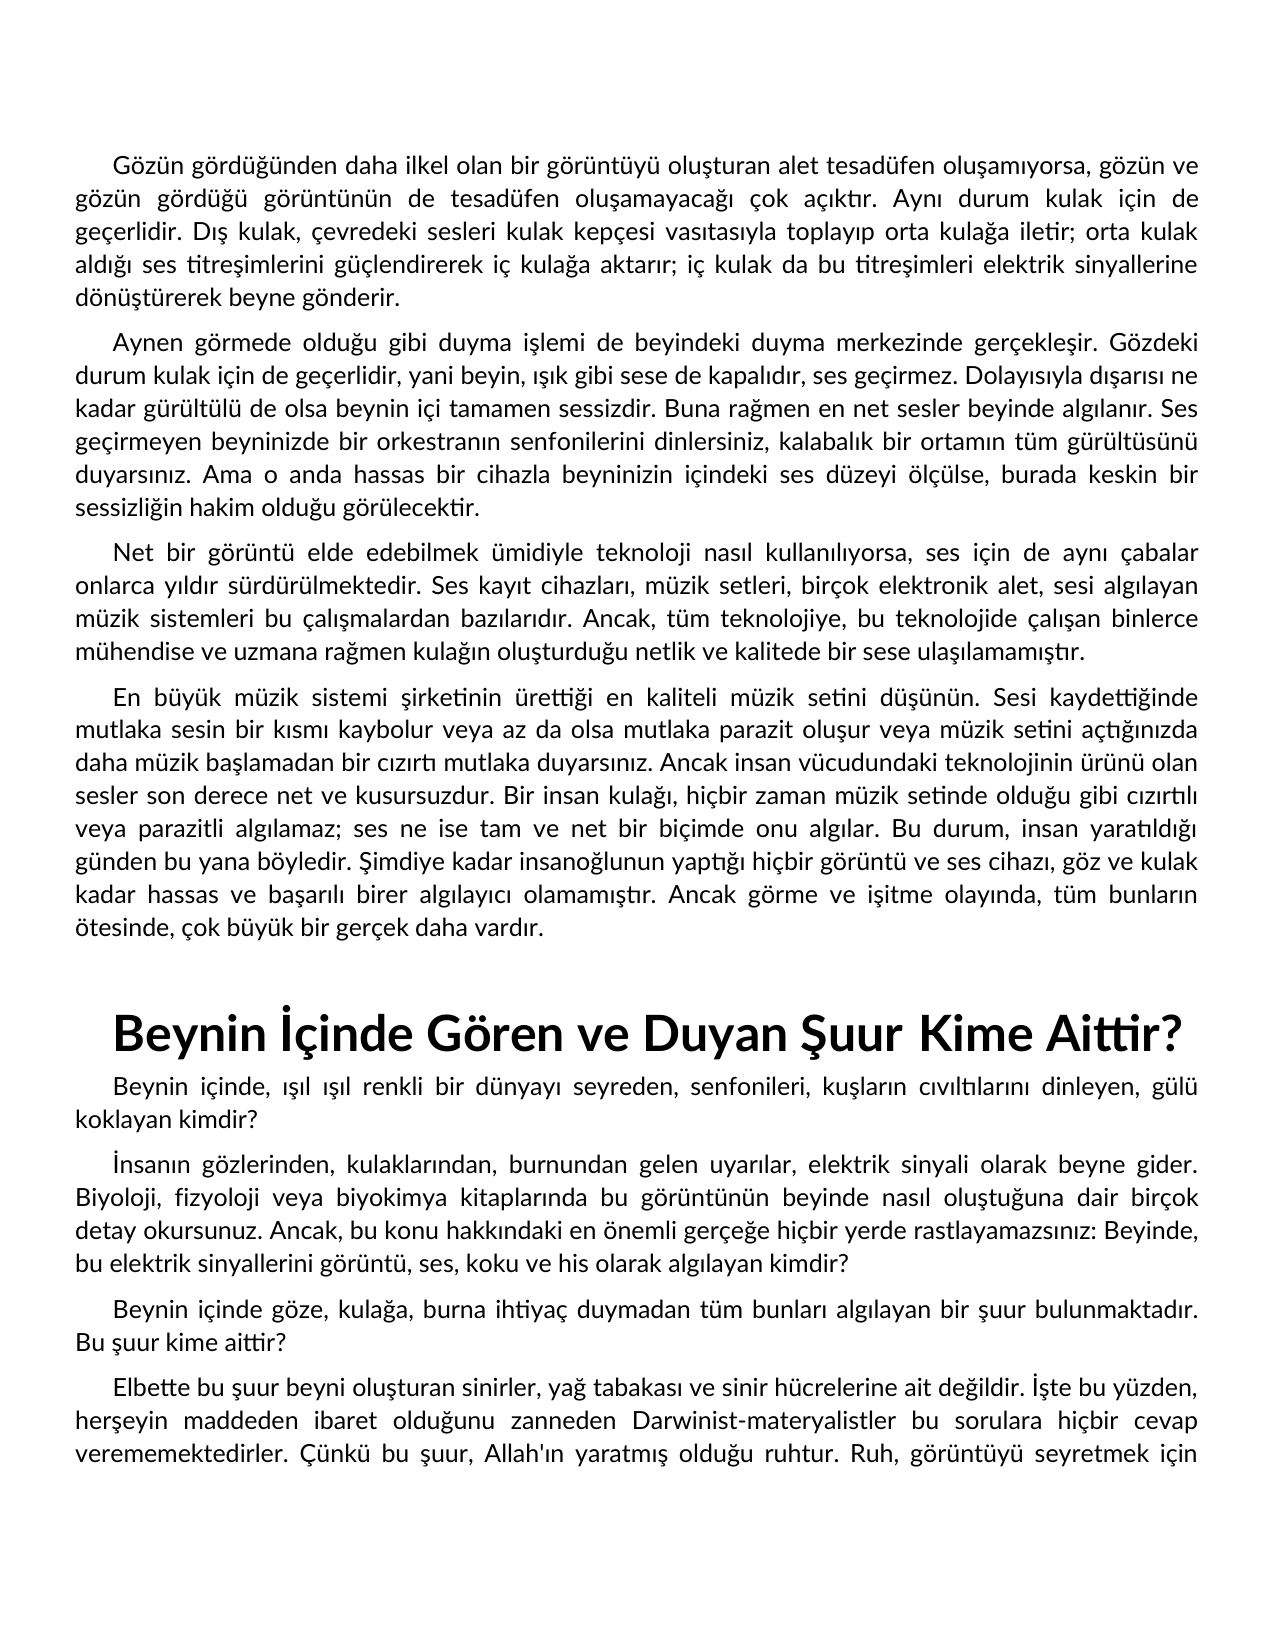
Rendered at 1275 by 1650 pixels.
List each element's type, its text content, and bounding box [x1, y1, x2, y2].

text Elbette bu şuur beyni oluşturan sinirler, yağ tabakası ve sinir hücrelerine ait değildir. İşte bu yüzden, herşeyin maddeden ibaret olduğunu zanneden Darwinist-materyalistler bu sorulara hiçbir cevap verememektedirler. Çünkü bu şuur, Allah'ın yaratmış olduğu ruhtur. Ruh, görüntüyü seyretmek için [75, 1372, 1200, 1467]
text Beynin içinde göze, kulağa, burna ihtiyaç duymadan tüm bunları algılayan bir şuur bulunmaktadır. Bu şuur kime aittir? [75, 1293, 1200, 1356]
text Beynin içinde, ışıl ışıl renkli bir dünyayı seyreden, senfonileri, kuşların cıvıltılarını dinleyen, gülü koklayan kimdir? [75, 1071, 1200, 1134]
text Net bir görüntü elde edebilmek ümidiyle teknoloji nasıl kullanılıyorsa, ses için de aynı çabalar onlarca yıldır sürdürülmektedir. Ses kayıt cihazları, müzik setleri, birçok elektronik alet, sesi algılayan müzik sistemleri bu çalışmalardan bazılarıdır. Ancak, tüm teknolojiye, bu teknolojide çalışan binlerce mühendise ve uzmana rağmen kulağın oluşturduğu netlik ve kalitede bir sese ulaşılamamıştır. [75, 537, 1200, 666]
text Aynen görmede olduğu gibi duyma işlemi de beyindeki duyma merkezinde gerçekleşir. Gözdeki durum kulak için de geçerlidir, yani beyin, ışık gibi sese de kapalıdır, ses geçirmez. Dolayısıyla dışarısı ne kadar gürültülü de olsa beynin içi tamamen sessizdir. Buna rağmen en net sesler beyinde algılanır. Ses geçirmeyen beyninizde bir orkestranın senfonilerini dinlersiniz, kalabalık bir ortamın tüm gürültüsünü duyarsınız. Ama o anda hassas bir cihazla beyninizin içindeki ses düzeyi ölçülse, burada keskin bir sessizliğin hakim olduğu görülecektir. [75, 327, 1200, 522]
text Gözün gördüğünden daha ilkel olan bir görüntüyü oluşturan alet tesadüfen oluşamıyorsa, gözün ve gözün gördüğü görüntünün de tesadüfen oluşamayacağı çok açıktır. Aynı durum kulak için de geçerlidir. Dış kulak, çevredeki sesleri kulak kepçesi vasıtasıyla toplayıp orta kulağa iletir; orta kulak aldığı ses titreşimlerini güçlendirerek iç kulağa aktarır; iç kulak da bu titreşimleri elektrik sinyallerine dönüştürerek beyne gönderir. [75, 150, 1200, 312]
text En büyük müzik sistemi şirketinin ürettiği en kaliteli müzik setini düşünün. Sesi kaydettiğinde mutlaka sesin bir kısmı kaybolur veya az da olsa mutlaka parazit oluşur veya müzik setini açtığınızda daha müzik başlamadan bir cızırtı mutlaka duyarsınız. Ancak insan vücudundaki teknolojinin ürünü olan sesler son derece net ve kusursuzdur. Bir insan kulağı, hiçbir zaman müzik setinde olduğu gibi cızırtılı veya parazitli algılamaz; ses ne ise tam ve net bir biçimde onu algılar. Bu durum, insan yaratıldığı günden bu yana böyledir. Şimdiye kadar insanoğlunun yaptığı hiçbir görüntü ve ses cihazı, göz ve kulak kadar hassas ve başarılı birer algılayıcı olamamıştır. Ancak görme ve işitme olayında, tüm bunların ötesinde, çok büyük bir gerçek daha vardır. [75, 681, 1200, 942]
subtitle Beynin İçinde Gören ve Duyan Şuur Kime Aittir? [112, 1002, 1200, 1062]
text İnsanın gözlerinden, kulaklarından, burnundan gelen uyarılar, elektrik sinyali olarak beyne gider. Biyoloji, fizyoloji veya biyokimya kitaplarında bu görüntünün beyinde nasıl oluştuğuna dair birçok detay okursunuz. Ancak, bu konu hakkındaki en önemli gerçeğe hiçbir yerde rastlayamazsınız: Beyinde, bu elektrik sinyallerini görüntü, ses, koku ve his olarak algılayan kimdir? [75, 1149, 1200, 1278]
